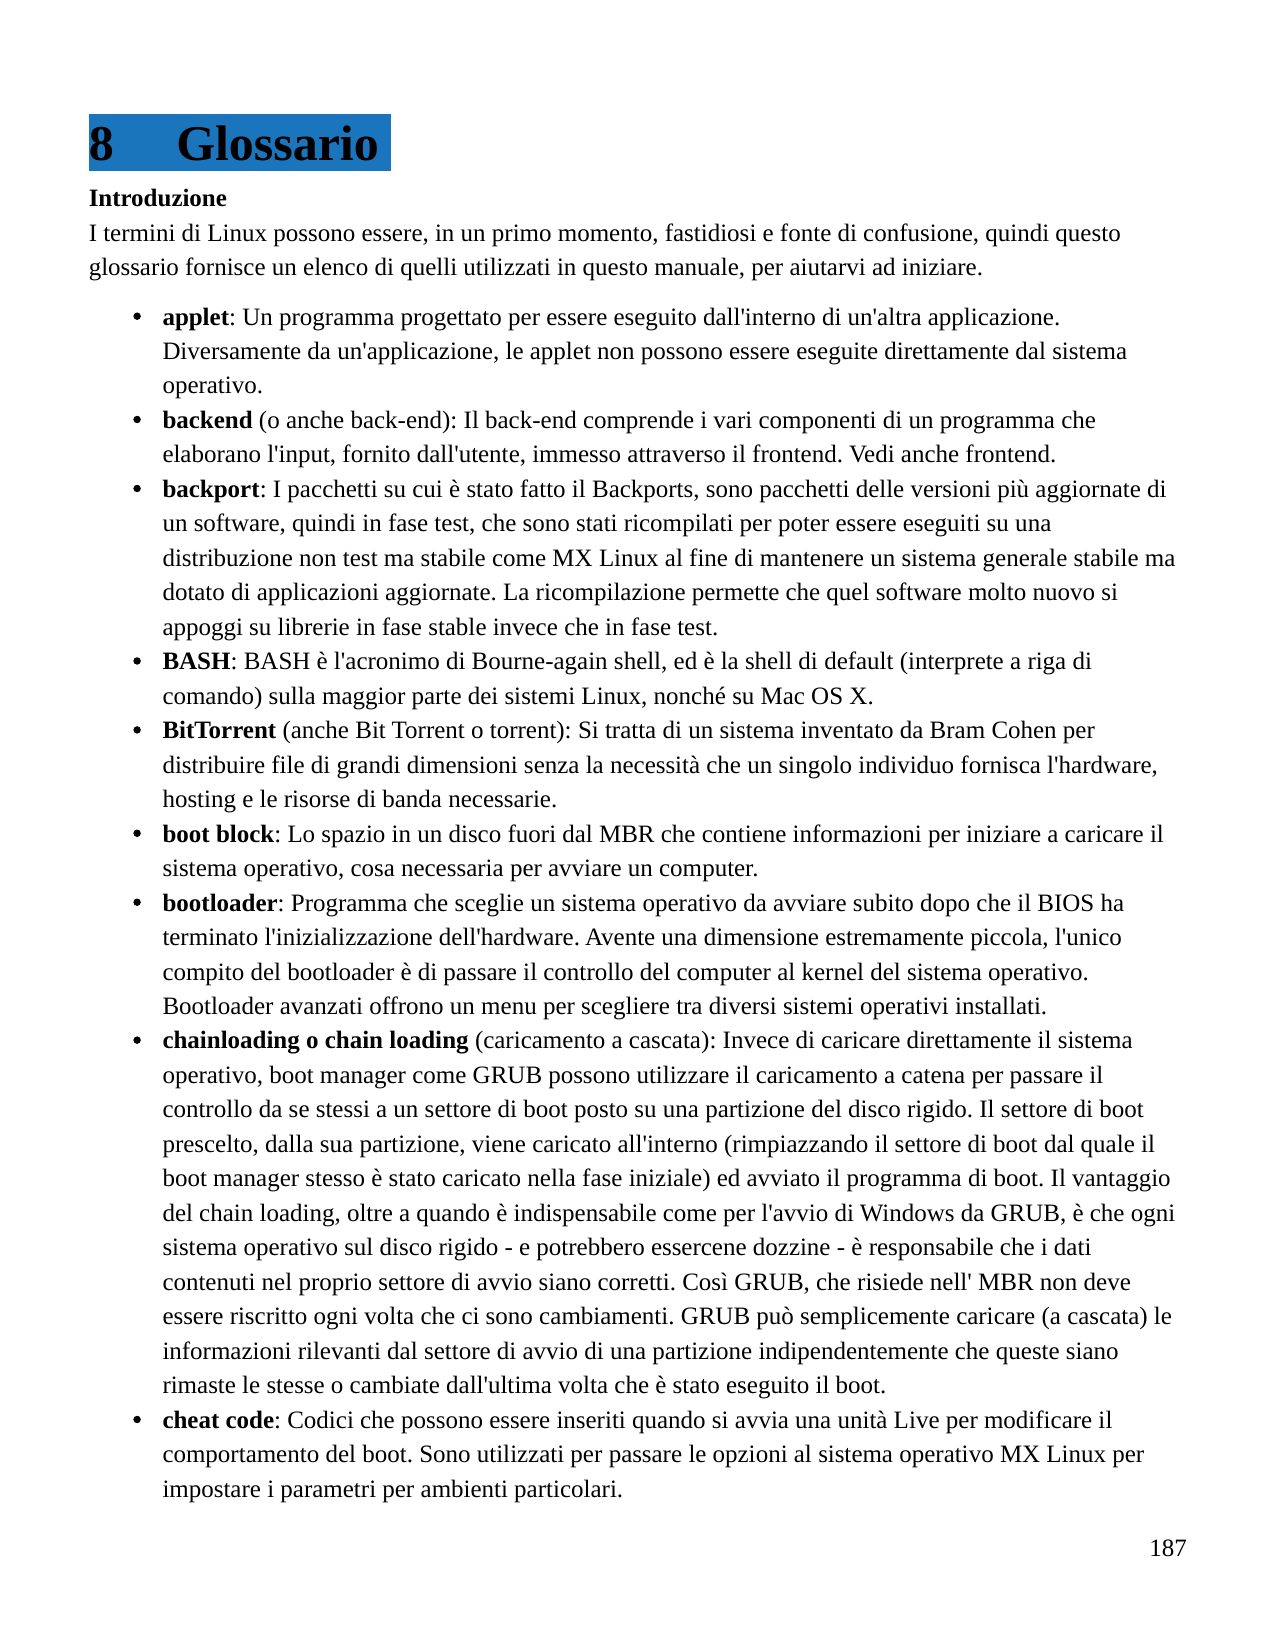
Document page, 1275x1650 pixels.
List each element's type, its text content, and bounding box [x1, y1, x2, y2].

text Introduzione [88, 183, 1186, 212]
list backend (o anche back-end): Il back-end comprende i vari componenti di un programma che elaborano l'input, fornito dall'utente, immesso attraverso il frontend. Vedi anche frontend. [133, 405, 1186, 468]
list BASH: BASH è l'acronimo di Bourne-again shell, ed è la shell di default (interprete a riga di comando) sulla maggior parte dei sistemi Linux, nonché su Mac OS X. [133, 646, 1186, 709]
list cheat code: Codici che possono essere inseriti quando si avvia una unità Live per modificare il comportamento del boot. Sono utilizzati per passare le opzioni al sistema operativo MX Linux per impostare i parametri per ambienti particolari. [133, 1405, 1186, 1503]
subtitle 8 Glossario [88, 113, 1186, 171]
list BitTorrent (anche Bit Torrent o torrent): Si tratta di un sistema inventato da Bram Cohen per distribuire file di grandi dimensioni senza la necessità che un singolo individuo fornisca l'hardware, hosting e le risorse di banda necessarie. [133, 715, 1186, 813]
text I termini di Linux possono essere, in un primo momento, fastidiosi e fonte di confusione, quindi questo glossario fornisce un elenco di quelli utilizzati in questo manuale, per aiutarvi ad iniziare. [88, 218, 1186, 281]
list backport: I pacchetti su cui è stato fatto il Backports, sono pacchetti delle versioni più aggiornate di un software, quindi in fase test, che sono stati ricompilati per poter essere eseguiti su una distribuzione non test ma stabile come MX Linux al fine di mantenere un sistema generale stabile ma dotato di applicazioni aggiornate. La ricompilazione permette che quel software molto nuovo si appoggi su librerie in fase stable invece che in fase test. [133, 474, 1186, 641]
list applet: Un programma progettato per essere eseguito dall'interno di un'altra applicazione. Diversamente da un'applicazione, le applet non possono essere eseguite direttamente dal sistema operativo. [133, 302, 1186, 399]
list chainloading o chain loading (caricamento a cascata): Invece di caricare direttamente il sistema operativo, boot manager come GRUB possono utilizzare il caricamento a catena per passare il controllo da se stessi a un settore di boot posto su una partizione del disco rigido. Il settore di boot prescelto, dalla sua partizione, viene caricato all'interno (rimpiazzando il settore di boot dal quale il boot manager stesso è stato caricato nella fase iniziale) ed avviato il programma di boot. Il vantaggio del chain loading, oltre a quando è indispensabile come per l'avvio di Windows da GRUB, è che ogni sistema operativo sul disco rigido - e potrebbero essercene dozzine - è responsabile che i dati contenuti nel proprio settore di avvio siano corretti. Così GRUB, che risiede nell' MBR non deve essere riscritto ogni volta che ci sono cambiamenti. GRUB può semplicemente caricare (a cascata) le informazioni rilevanti dal settore di avvio di una partizione indipendentemente che queste siano rimaste le stesse o cambiate dall'ultima volta che è stato eseguito il boot. [133, 1026, 1186, 1399]
list boot block: Lo spazio in un disco fuori dal MBR che contiene informazioni per iniziare a caricare il sistema operativo, cosa necessaria per avviare un computer. [133, 819, 1186, 882]
list bootloader: Programma che sceglie un sistema operativo da avviare subito dopo che il BIOS ha terminato l'inizializzazione dell'hardware. Avente una dimensione estremamente piccola, l'unico compito del bootloader è di passare il controllo del computer al kernel del sistema operativo. Bootloader avanzati offrono un menu per scegliere tra diversi sistemi operativi installati. [133, 888, 1186, 1020]
